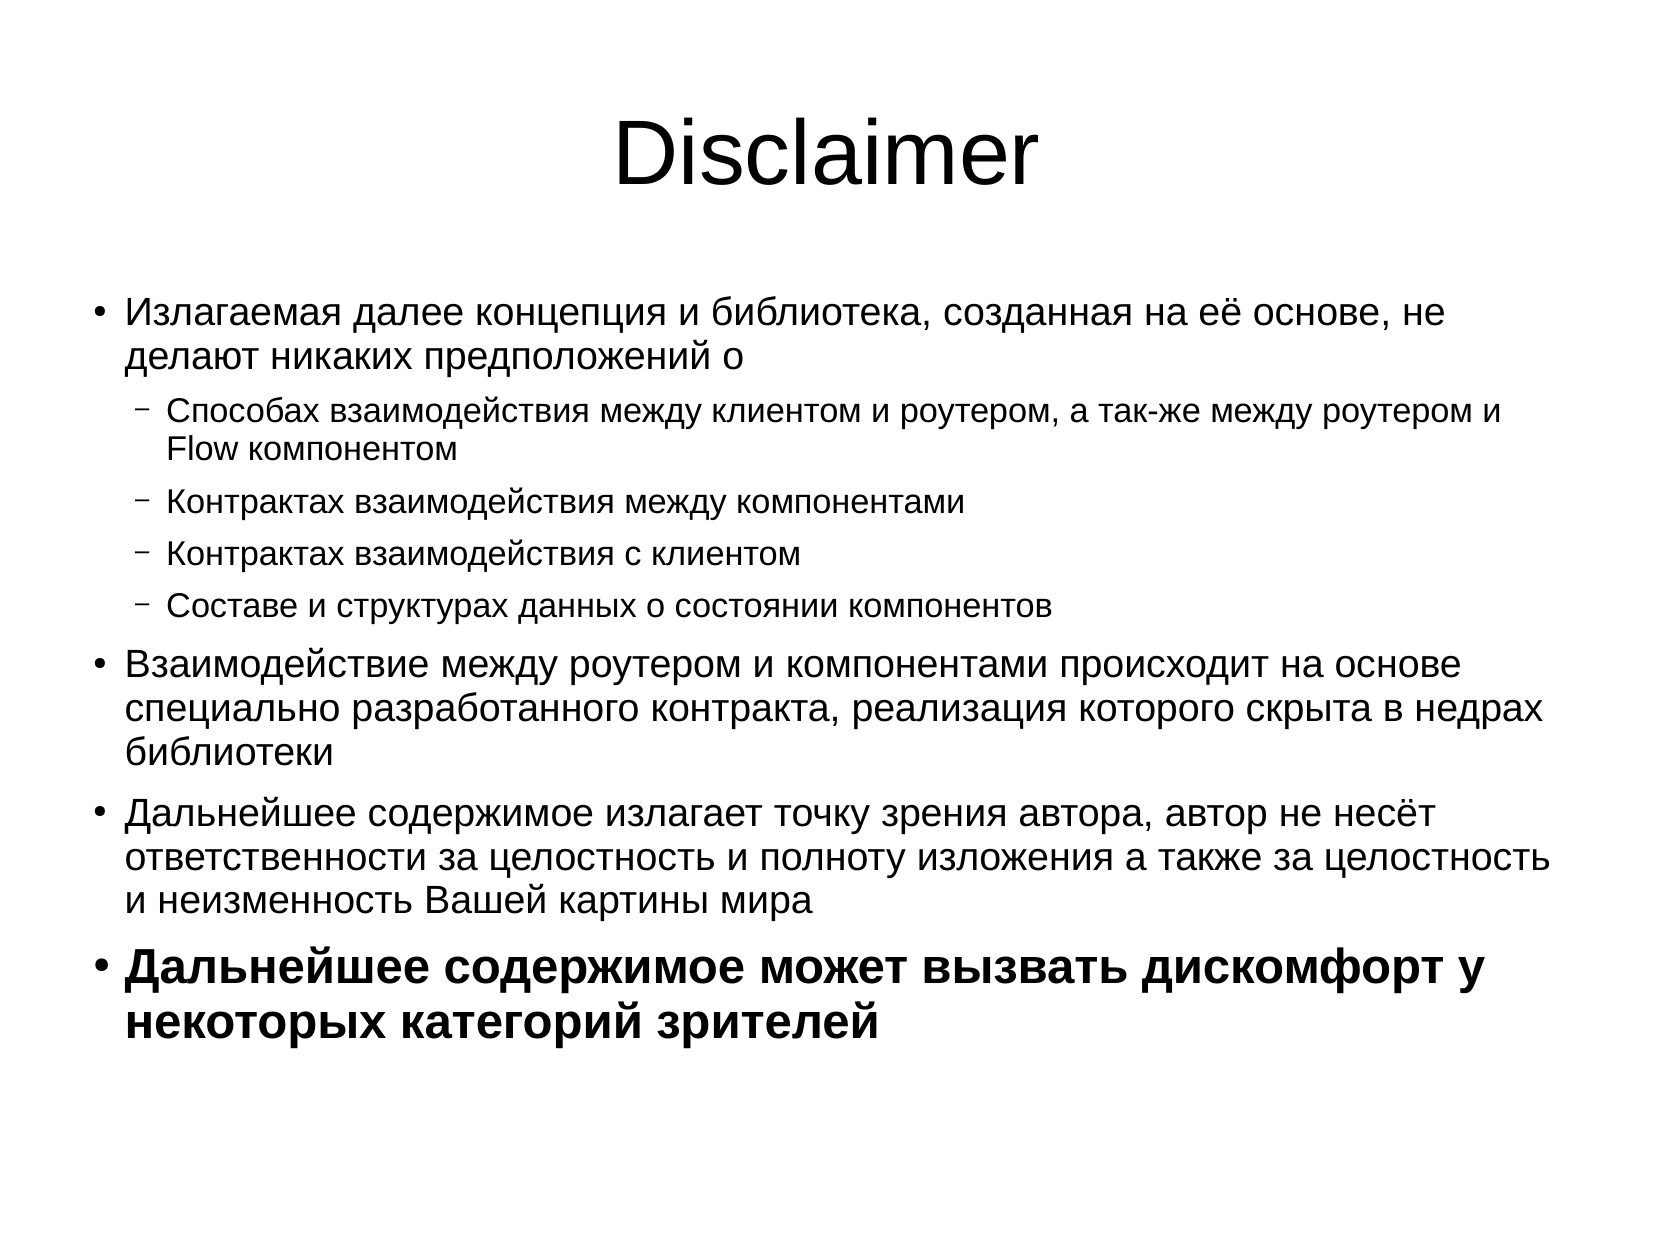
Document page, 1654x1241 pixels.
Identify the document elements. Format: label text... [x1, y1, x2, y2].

title Disclaimer [82, 49, 1571, 257]
list Излагаемая далее концепция и библиотека, созданная на её основе, не делают никаких предположений о Способах взаимодействия между клиентом и роутером, а так-же между роутером и Flow компонентом Контрактах взаимодействия между компонентами Контрактах взаимодействия с клиентом Составе и структурах данных о состоянии компонентов Взаимодействие между роутером и компонентами происходит на основе специально разработанного контракта, реализация которого скрыта в недрах библиотеки Дальнейшее содержимое излагает точку зрения автора, автор не несёт ответственности за целостность и полноту изложения а также за целостность и неизменность Вашей картины мира Дальнейшее содержимое может вызвать дискомфорт у некоторых категорий зрителей [82, 290, 1571, 1066]
